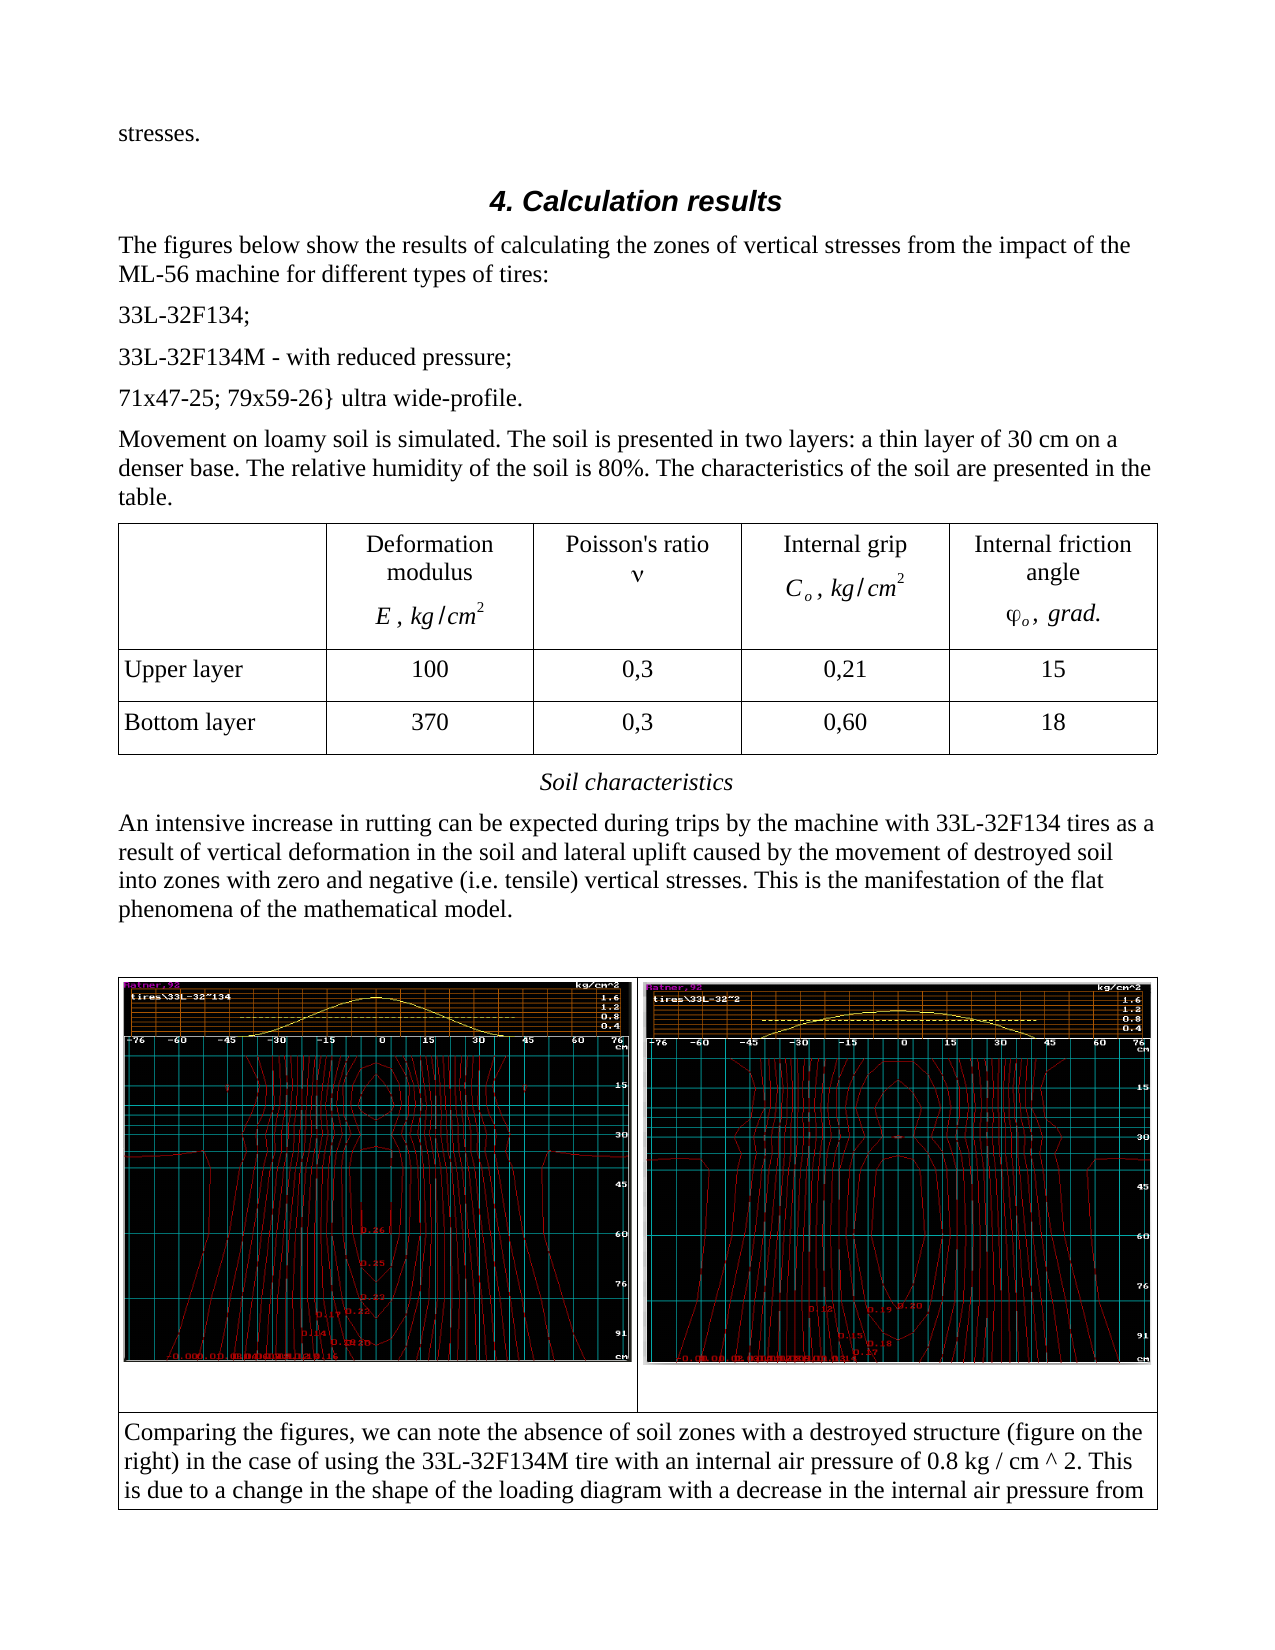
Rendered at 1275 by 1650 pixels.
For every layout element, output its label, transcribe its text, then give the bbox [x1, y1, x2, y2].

table_header Deformation modulus [327, 524, 533, 648]
text The figures below show the results of calculating the zones of vertical stresses from the impact of the ML-56 machine for different types of tires: [118, 230, 1157, 288]
picture [643, 982, 1152, 1365]
table_cell Comparing the figures, we can note the absence of soil zones with a destroyed structure (figure on the right) in the case of using the 33L-32F134M tire with an internal air pressure of 0.8 kg / cm ^ 2. This is due to a change in the shape of the loading diagram with a decrease in the internal air pressure from [119, 1413, 1157, 1509]
text Soil characteristics [118, 767, 1157, 795]
table_cell 0,3 [534, 650, 741, 701]
table_cell 15 [950, 650, 1157, 701]
table_cell 0,3 [534, 702, 741, 754]
text An intensive increase in rutting can be expected during trips by the machine with 33L-32F134 tires as a result of vertical deformation in the soil and lateral uplift caused by the movement of destroyed soil into zones with zero and negative (i.e. tensile) vertical stresses. This is the manifestation of the flat phenomena of the mathematical model. [118, 808, 1157, 923]
table_header [119, 978, 637, 982]
table_cell 100 [327, 650, 533, 701]
table_header [638, 1365, 1157, 1412]
table_header Poisson's ratio [534, 524, 741, 648]
table_cell Upper layer [119, 650, 326, 701]
text 71x47-25; 79x59-26} ultra wide-profile. [118, 383, 1157, 412]
text stresses. [118, 118, 1157, 147]
text Movement on loamy soil is simulated. The soil is presented in two layers: a thin layer of 30 cm on a denser base. The relative humidity of the soil is 80%. The characteristics of the soil are presented in the table. [118, 424, 1157, 510]
table_header Internal grip [742, 524, 949, 648]
table_header [119, 983, 637, 1412]
table_cell Bottom layer [119, 702, 326, 754]
table_cell 0,21 [742, 650, 949, 701]
table_cell 0,60 [742, 702, 949, 754]
text 33L-32F134M - with reduced pressure; [118, 342, 1157, 370]
table_header [1152, 983, 1157, 1364]
text 33L-32F134; [118, 300, 1157, 329]
table_cell 18 [950, 702, 1157, 754]
table_cell 370 [327, 702, 533, 754]
subtitle 4. Calculation results [118, 184, 1157, 218]
table_header [638, 978, 1157, 982]
table_header [119, 524, 326, 648]
table_header Internal friction angle [950, 524, 1157, 648]
table_header [638, 983, 643, 1364]
picture [123, 982, 632, 1362]
